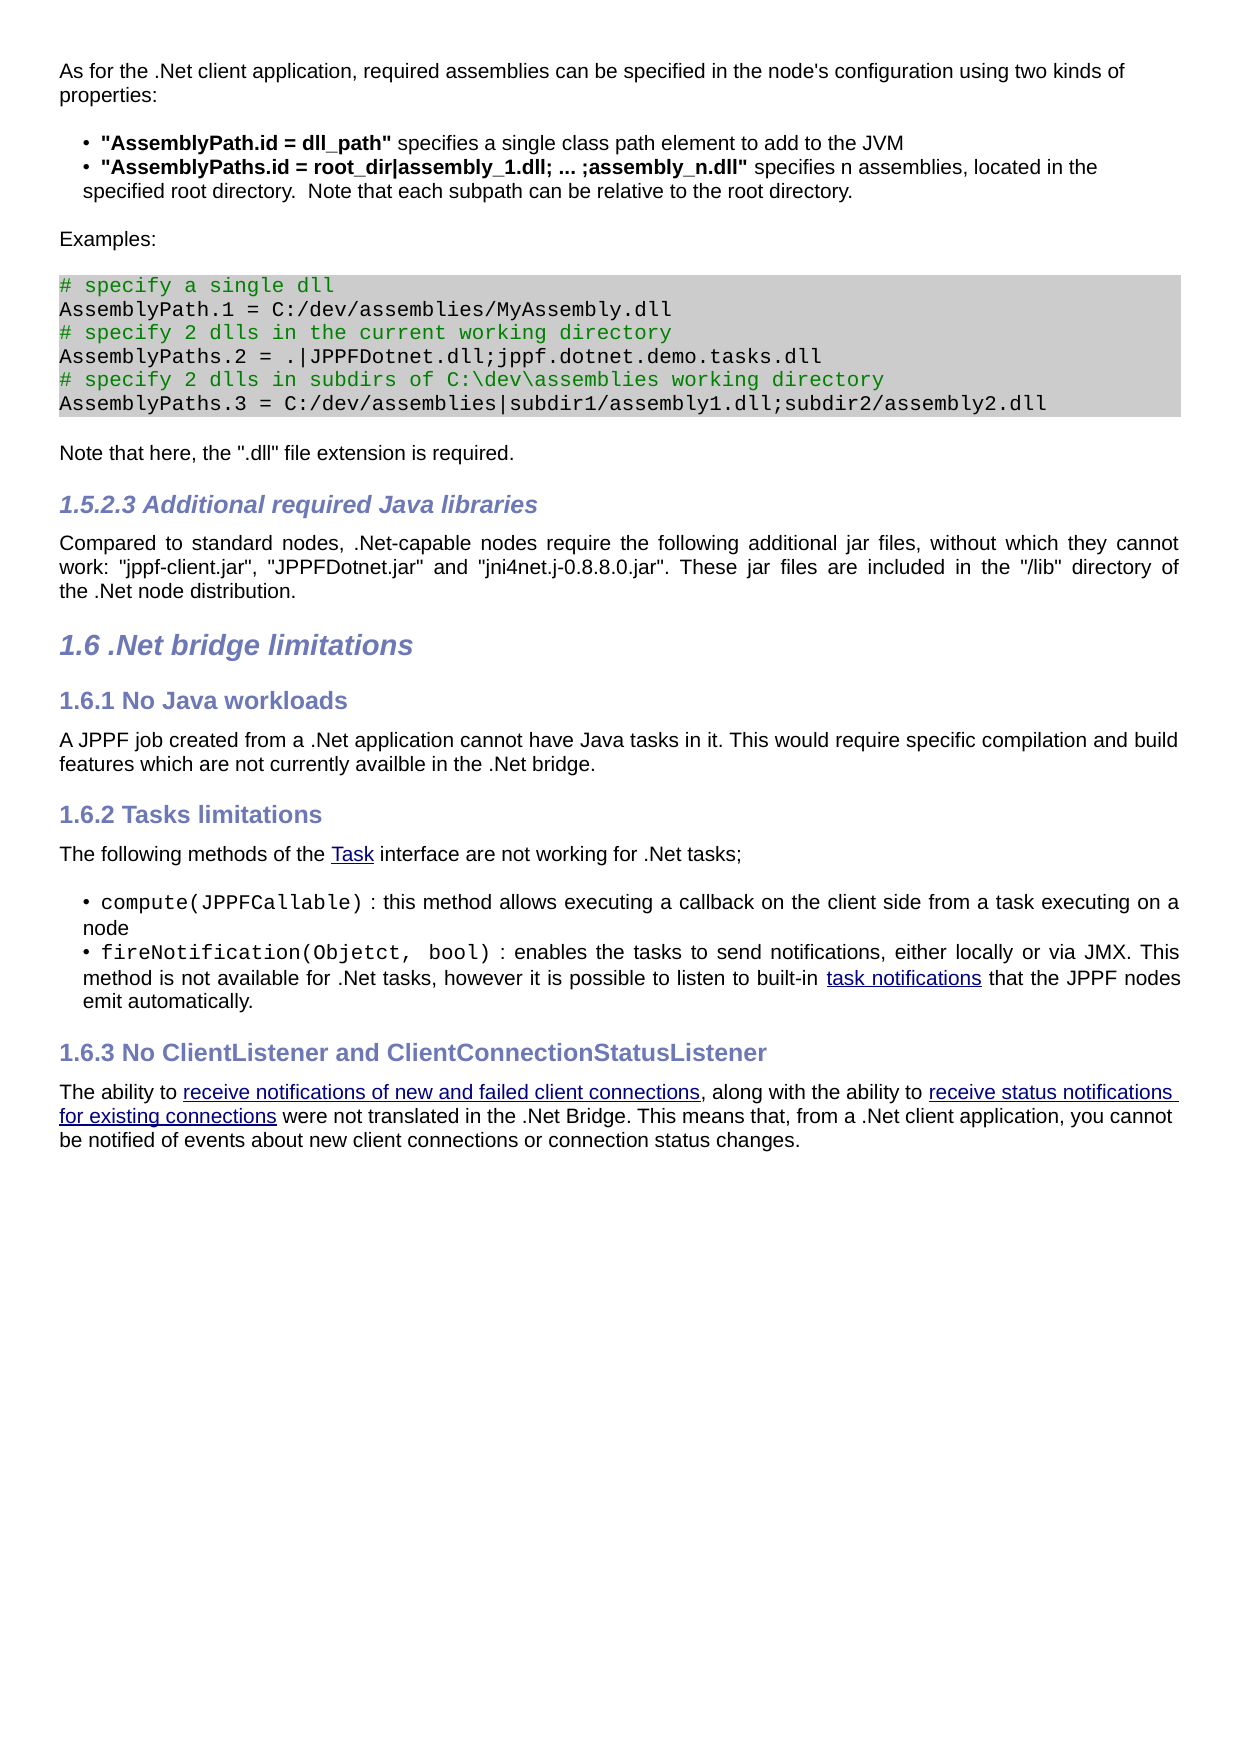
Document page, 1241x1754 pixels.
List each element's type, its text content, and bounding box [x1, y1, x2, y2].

text AssemblyPath.1 = C:/dev/assemblies/MyAssembly.dll [59, 298, 1181, 322]
text AssemblyPaths.3 = C:/dev/assemblies|subdir1/assembly1.dll;subdir2/assembly2.dll [59, 393, 1181, 417]
text AssemblyPaths.2 = .|JPPFDotnet.dll;jppf.dotnet.demo.tasks.dll [59, 346, 1181, 369]
list compute(JPPFCallable) : this method allows executing a callback on the client side from a task executing on a node [83, 890, 1181, 939]
text # specify 2 dlls in subdirs of C:\dev\assemblies working directory [59, 369, 1181, 393]
text A JPPF job created from a .Net application cannot have Java tasks in it. This would require specific compilation and build features which are not currently availble in the .Net bridge. [59, 728, 1181, 776]
list fireNotification(Objetct, bool) : enables the tasks to send notifications, either locally or via JMX. This method is not available for .Net tasks, however it is possible to listen to built-in task notifications that the JPPF nodes emit automatically. [83, 939, 1181, 1013]
text The ability to receive notifications of new and failed client connections, along with the ability to receive status notifications for existing connections were not translated in the .Net Bridge. This means that, from a .Net client application, you cannot be notified of events about new client connections or connection status changes. [59, 1079, 1181, 1151]
text Examples: [59, 227, 1181, 251]
text # specify 2 dlls in the current working directory [59, 322, 1181, 346]
text Note that here, the ".dll" file extension is required. [59, 441, 1181, 465]
subtitle .Net bridge limitations [59, 628, 1181, 661]
subtitle Tasks limitations [59, 801, 1181, 829]
text As for the .Net client application, required assemblies can be specified in the node's configuration using two kinds of properties: [59, 59, 1181, 107]
subtitle No Java workloads [59, 686, 1181, 715]
subtitle Additional required Java libraries [59, 490, 1181, 518]
list "AssemblyPaths.id = root_dir|assembly_1.dll; ... ;assembly_n.dll" specifies n assemblies, located in the specified root directory. Note that each subpath can be relative to the root directory. [83, 155, 1181, 203]
subtitle No ClientListener and ClientConnectionStatusListener [59, 1038, 1181, 1067]
text Compared to standard nodes, .Net-capable nodes require the following additional jar files, without which they cannot work: "jppf-client.jar", "JPPFDotnet.jar" and "jni4net.j-0.8.8.0.jar". These jar files are included in the "/lib" directory of the .Net node distribution. [59, 531, 1181, 603]
list "AssemblyPath.id = dll_path" specifies a single class path element to add to the JVM [83, 131, 1181, 155]
text The following methods of the Task interface are not working for .Net tasks; [59, 842, 1181, 866]
text # specify a single dll [59, 275, 1181, 298]
